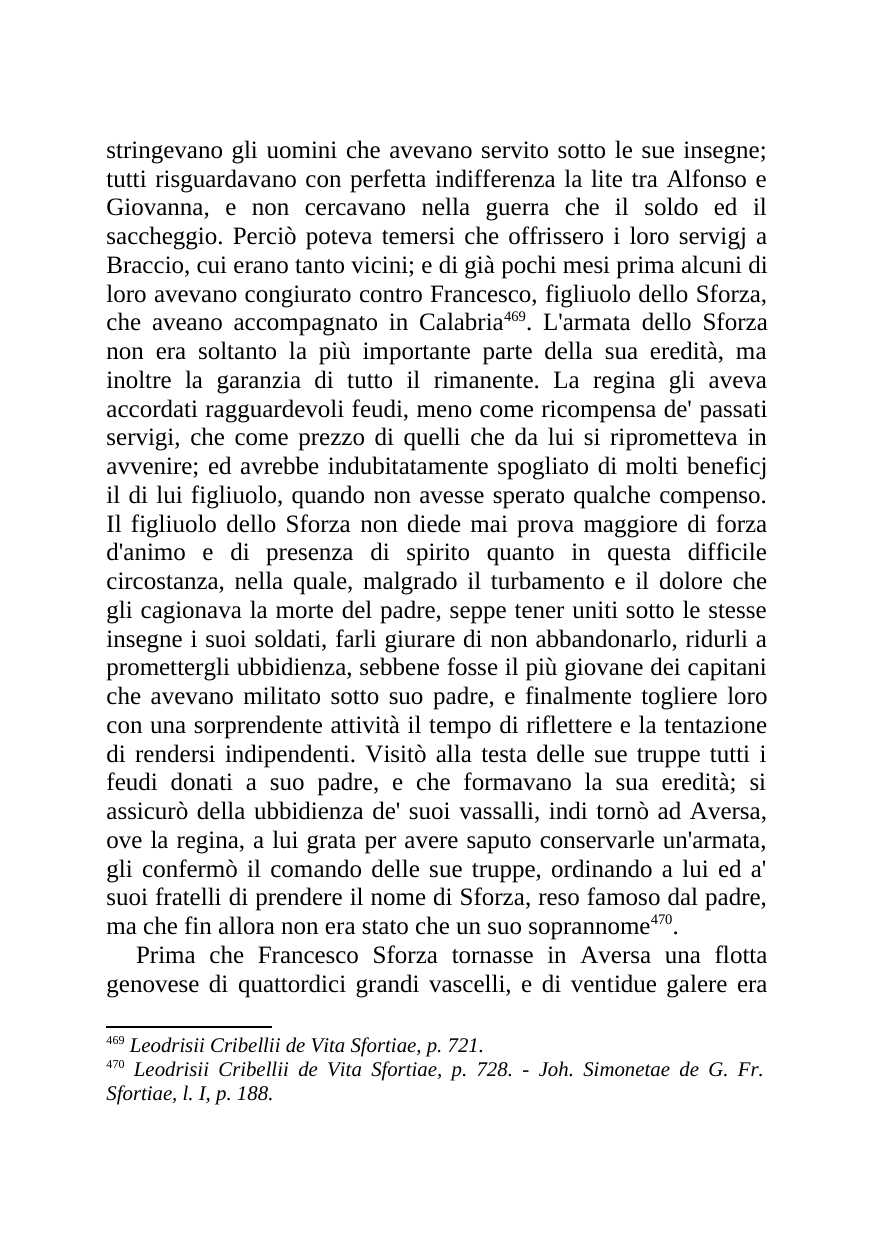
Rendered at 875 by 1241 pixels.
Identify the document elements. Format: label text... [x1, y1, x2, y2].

text Leodrisii Cribellii de Vita Sfortiae, p. 721. [106, 1033, 768, 1057]
text stringevano gli uomini che avevano servito sotto le sue insegne; tutti risguardavano con perfetta indifferenza la lite tra Alfonso e Giovanna, e non cercavano nella guerra che il soldo ed il saccheggio. Perciò poteva temersi che offrissero i loro servigj a Braccio, cui erano tanto vicini; e di già pochi mesi prima alcuni di loro avevano congiurato contro Francesco, figliuolo dello Sforza, che aveano accompagnato in Calabria. L'armata dello Sforza non era soltanto la più importante parte della sua eredità, ma inoltre la garanzia di tutto il rimanente. La regina gli aveva accordati ragguardevoli feudi, meno come ricompensa de' passati servigi, che come prezzo di quelli che da lui si riprometteva in avvenire; ed avrebbe indubitatamente spogliato di molti beneficj il di lui figliuolo, quando non avesse sperato qualche compenso. Il figliuolo dello Sforza non diede mai prova maggiore di forza d'animo e di presenza di spirito quanto in questa difficile circostanza, nella quale, malgrado il turbamento e il dolore che gli cagionava la morte del padre, seppe tener uniti sotto le stesse insegne i suoi soldati, farli giurare di non abbandonarlo, ridurli a promettergli ubbidienza, sebbene fosse il più giovane dei capitani che avevano militato sotto suo padre, e finalmente togliere loro con una sorprendente attività il tempo di riflettere e la tentazione di rendersi indipendenti. Visitò alla testa delle sue truppe tutti i feudi donati a suo padre, e che formavano la sua eredità; si assicurò della ubbidienza de' suoi vassalli, indi tornò ad Aversa, ove la regina, a lui grata per avere saputo conservarle un'armata, gli confermò il comando delle sue truppe, ordinando a lui ed a' suoi fratelli di prendere il nome di Sforza, reso famoso dal padre, ma che fin allora non era stato che un suo soprannome. [106, 135, 768, 940]
text Prima che Francesco Sforza tornasse in Aversa una flotta genovese di quattordici grandi vascelli, e di ventidue galere era [106, 940, 768, 997]
text Leodrisii Cribellii de Vita Sfortiae, p. 728. - Joh. Simonetae de G. Fr. Sfortiae, l. I, p. 188. [106, 1057, 768, 1105]
